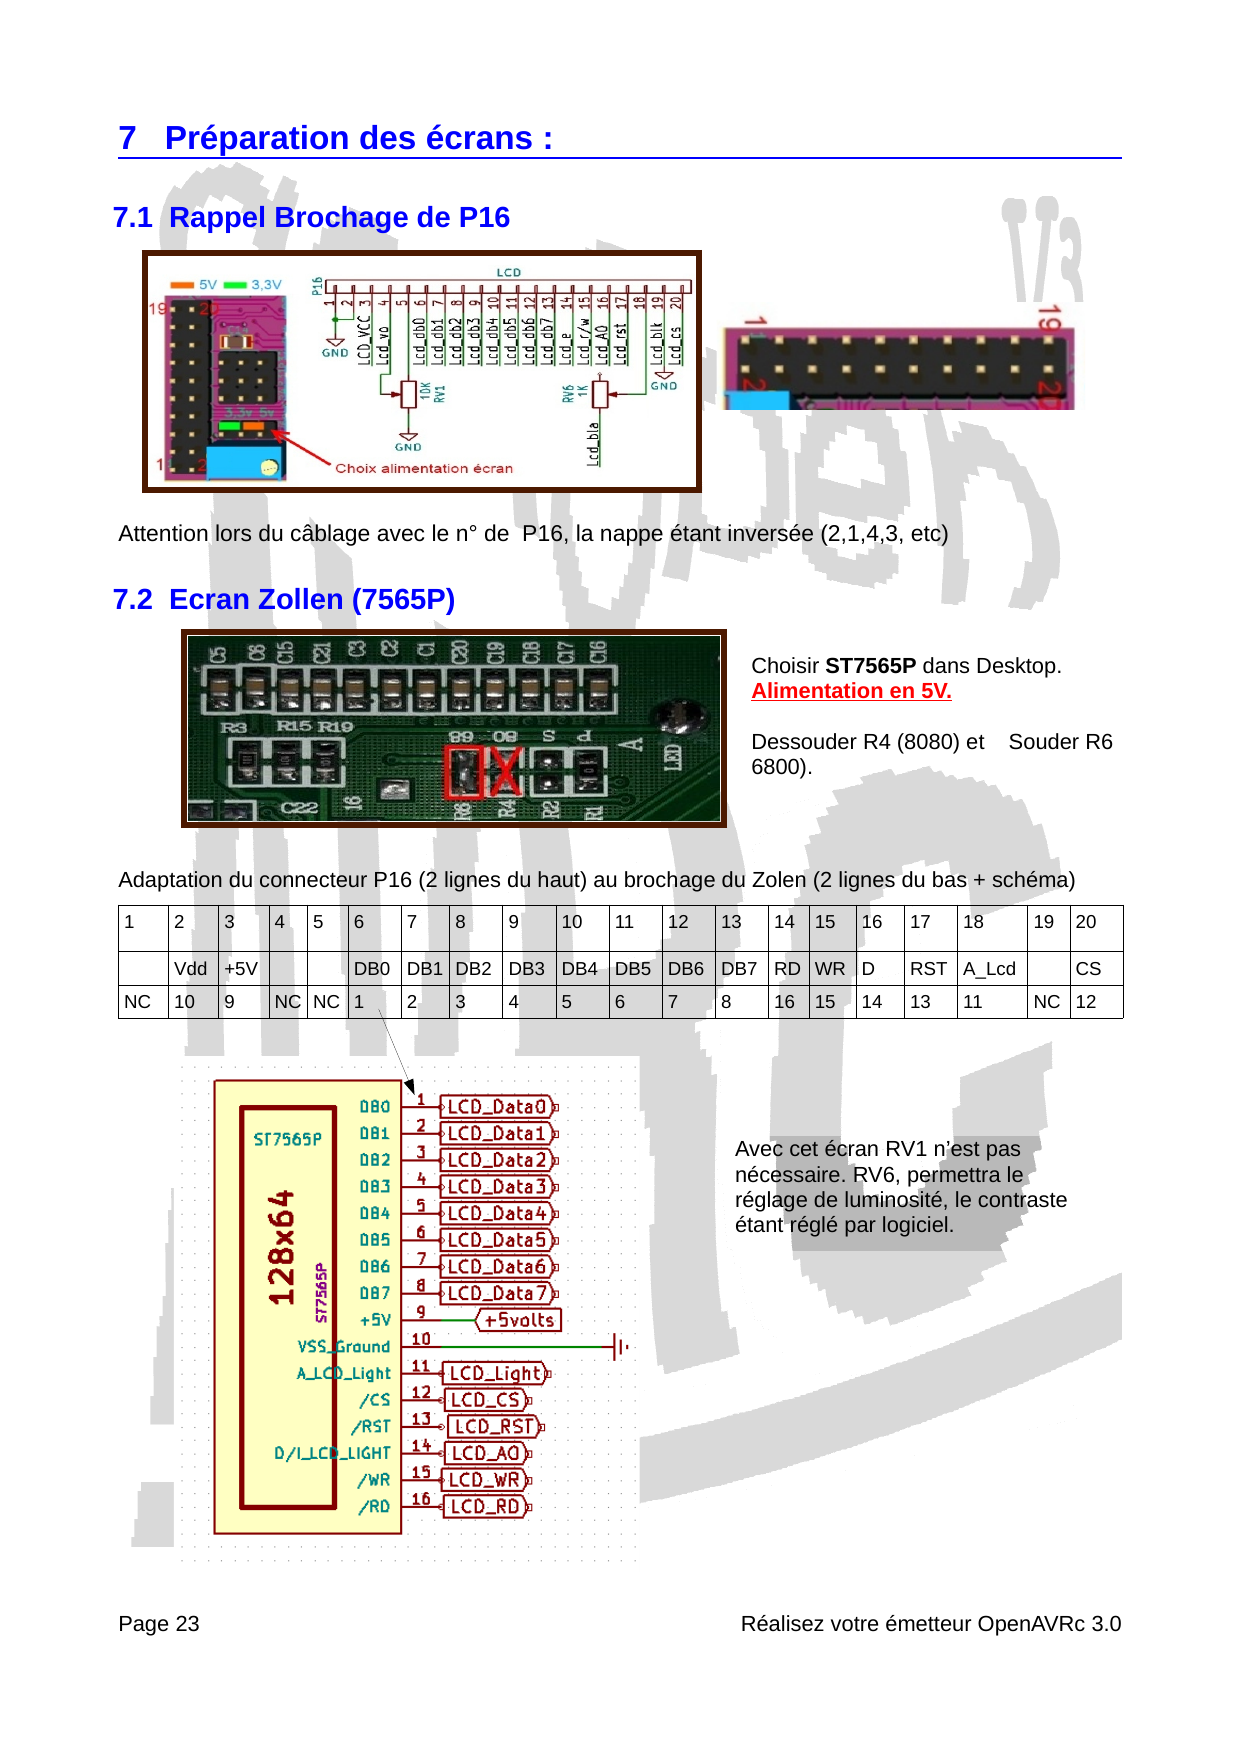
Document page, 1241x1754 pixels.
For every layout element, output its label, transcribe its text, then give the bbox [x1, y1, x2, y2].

table_cell 15 [810, 986, 856, 1018]
table_header 10 [557, 906, 609, 951]
table_cell DB4 [557, 952, 609, 984]
picture [189, 636, 719, 821]
table_cell 9 [219, 986, 269, 1018]
text Avec cet écran RV1 n’est pas nécessaire. RV6, permettra le réglage de luminosité, le contraste étant réglé par logiciel. [735, 1136, 1084, 1237]
table_cell D [857, 952, 904, 984]
table_cell 10 [169, 986, 218, 1018]
table_header 15 [810, 906, 856, 951]
table_cell A_Lcd [958, 952, 1027, 984]
table_cell NC [270, 986, 307, 1018]
table_cell 4 [503, 986, 556, 1018]
table_header 17 [905, 906, 957, 951]
table_cell NC [308, 986, 348, 1018]
subtitle 7 Préparation des écrans : [118, 118, 1122, 157]
table_cell 6 [610, 986, 662, 1018]
table_cell Vdd [169, 952, 218, 984]
table_cell NC [119, 986, 168, 1018]
table_header 2 [169, 906, 218, 951]
table_header 8 [450, 906, 502, 951]
table_header 19 [1028, 906, 1070, 951]
table_cell RD [769, 952, 809, 984]
table_cell DB1 [402, 952, 449, 984]
table_header 4 [270, 906, 307, 951]
table_header 5 [308, 906, 348, 951]
table_cell 3 [450, 986, 502, 1018]
table_cell 16 [769, 986, 809, 1018]
table_cell 13 [905, 986, 957, 1018]
table_cell +5V [219, 952, 269, 984]
table_cell 11 [958, 986, 1027, 1018]
text Dessouder R4 (8080) et Souder R6 6800). [727, 729, 1122, 779]
table_header 1 [119, 906, 168, 951]
table_header 9 [503, 906, 556, 951]
table_header 18 [958, 906, 1027, 951]
table_header 14 [769, 906, 809, 951]
table_cell DB7 [716, 952, 768, 984]
table_cell [1028, 952, 1070, 984]
table_cell DB3 [503, 952, 556, 984]
table_cell WR [810, 952, 856, 984]
table_header 3 [219, 906, 269, 951]
table_header 12 [663, 906, 715, 951]
table_cell 7 [663, 986, 715, 1018]
table_cell CS [1071, 952, 1123, 984]
table_cell DB6 [663, 952, 715, 984]
table_header 7 [402, 906, 449, 951]
table_header 20 [1071, 906, 1123, 951]
text [118, 729, 181, 779]
table_header 11 [610, 906, 662, 951]
table_cell 12 [1071, 986, 1123, 1018]
table_cell 8 [716, 986, 768, 1018]
text Adaptation du connecteur P16 (2 lignes du haut) au brochage du Zolen (2 lignes du bas + schéma) [118, 867, 1122, 892]
table_cell 1 [349, 986, 401, 1018]
table_cell [270, 952, 307, 984]
table_cell NC [1028, 986, 1070, 1018]
table_cell [308, 952, 348, 984]
picture [148, 256, 696, 487]
picture [716, 302, 1086, 410]
table_cell DB2 [450, 952, 502, 984]
text Attention lors du câblage avec le n° de P16, la nappe étant inversée (2,1,4,3, etc) [118, 520, 1122, 546]
table_header 6 [349, 906, 401, 951]
table_cell 14 [857, 986, 904, 1018]
text [118, 653, 181, 703]
table_cell DB0 [349, 952, 401, 984]
table_cell [119, 952, 168, 984]
table_header 13 [716, 906, 768, 951]
table_header 16 [857, 906, 904, 951]
picture [173, 1056, 640, 1572]
subtitle 7.1 Rappel Brochage de P16 [112, 201, 1122, 234]
table_cell DB5 [610, 952, 662, 984]
text Choisir ST7565P dans Desktop. Alimentation en 5V. [727, 653, 1122, 703]
subtitle 7.2 Ecran Zollen (7565P) [112, 582, 1122, 615]
table_cell RST [905, 952, 957, 984]
table_cell 5 [557, 986, 609, 1018]
table_cell 2 [402, 986, 449, 1018]
